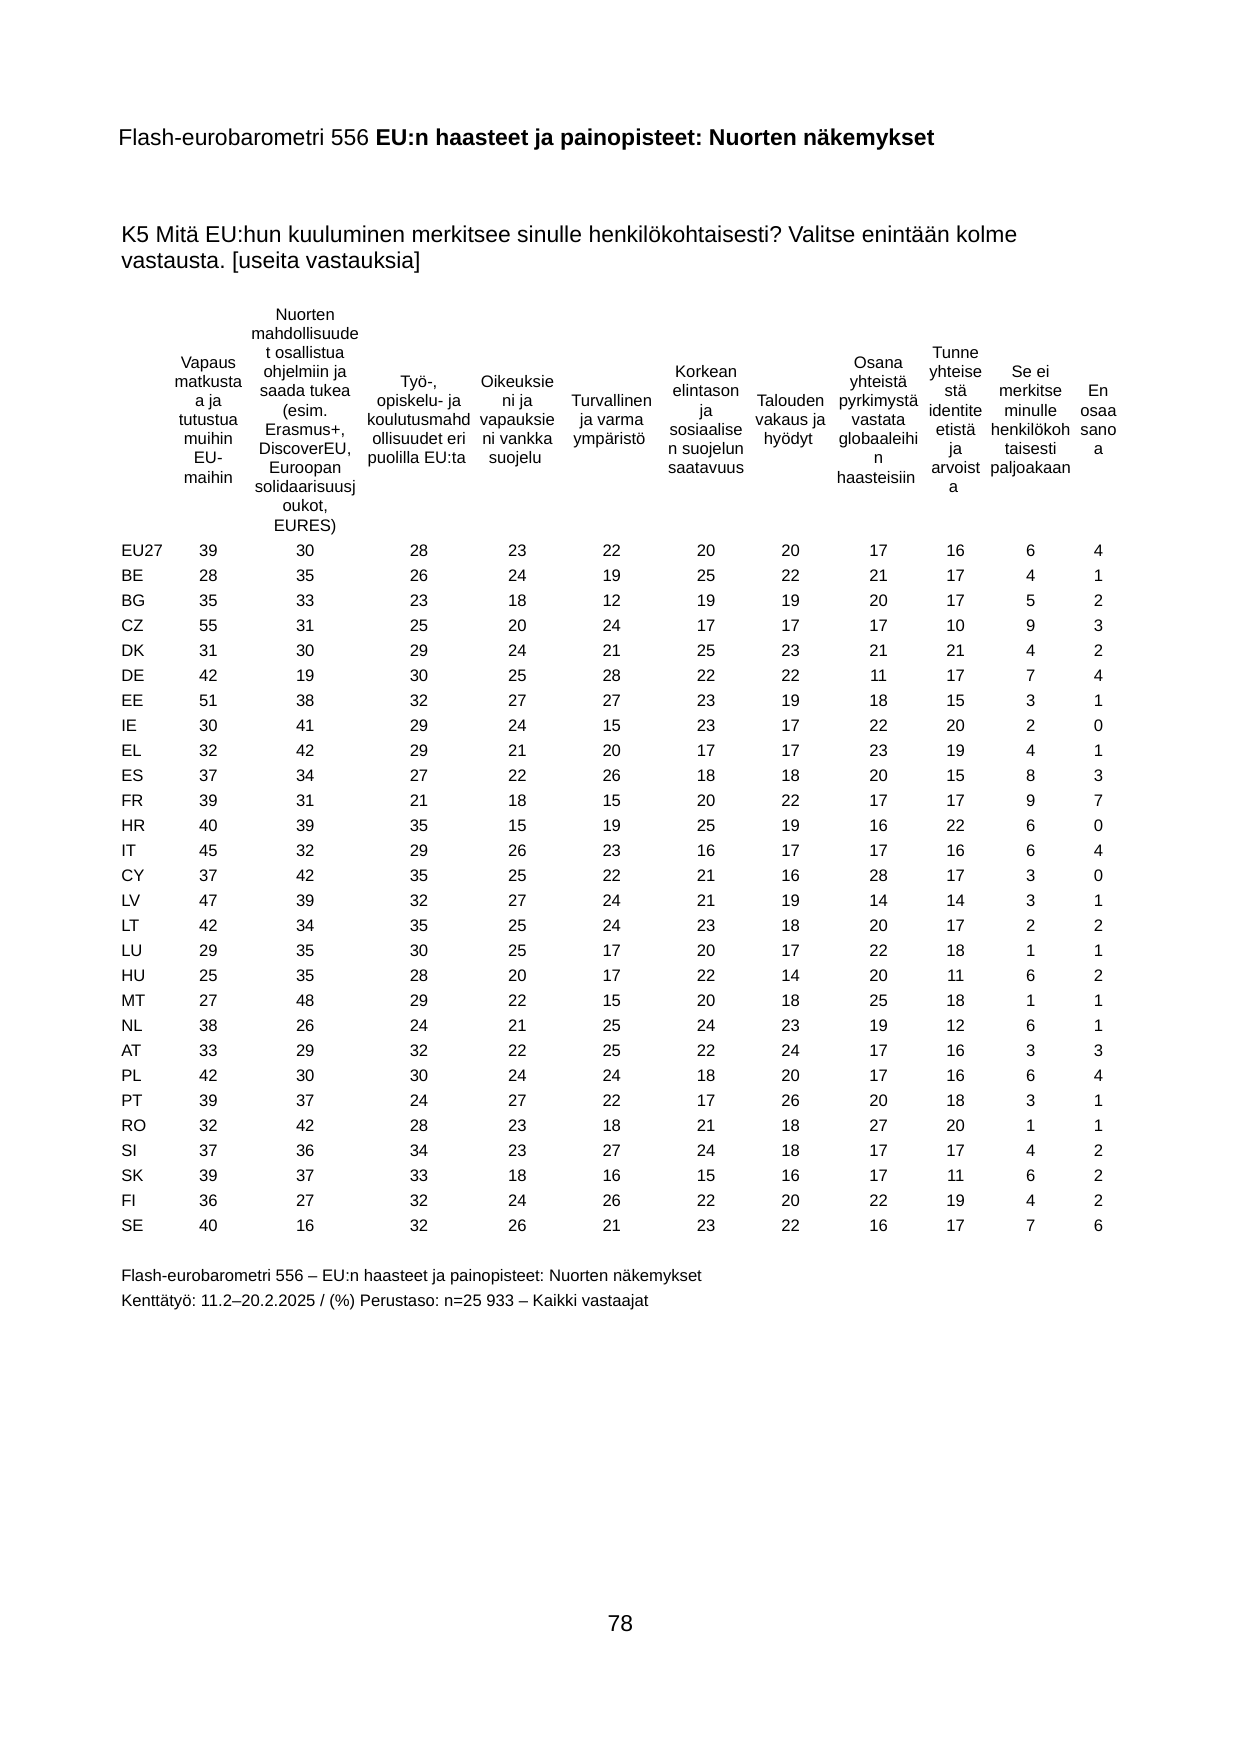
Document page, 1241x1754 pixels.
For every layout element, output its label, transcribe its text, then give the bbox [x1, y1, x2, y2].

table_cell 38 [169, 1013, 247, 1037]
table_cell 33 [363, 1163, 475, 1187]
table_cell SE [118, 1213, 169, 1237]
table_cell 37 [169, 863, 247, 887]
table_cell 27 [363, 763, 475, 787]
table_cell 41 [248, 713, 363, 737]
table_cell 19 [924, 1188, 987, 1212]
table_cell 2 [987, 713, 1074, 737]
table_cell 22 [748, 663, 833, 687]
table_cell 28 [559, 663, 664, 687]
table_cell [664, 1238, 748, 1262]
table_cell 39 [169, 1163, 247, 1187]
table_cell 6 [987, 1163, 1074, 1187]
table_cell 16 [924, 538, 987, 562]
table_cell 24 [748, 1038, 833, 1062]
table_cell 19 [559, 563, 664, 587]
table_cell EE [118, 688, 169, 712]
table_cell 17 [833, 788, 924, 812]
table_cell 25 [475, 938, 559, 962]
table_cell 17 [924, 863, 987, 887]
table_cell 19 [664, 588, 748, 612]
table_cell SK [118, 1163, 169, 1187]
table_cell 42 [248, 738, 363, 762]
table_cell 4 [1074, 663, 1122, 687]
table_cell 15 [559, 788, 664, 812]
table_cell 26 [475, 838, 559, 862]
table_cell 25 [664, 638, 748, 662]
table_cell 18 [664, 763, 748, 787]
table_cell 10 [924, 613, 987, 637]
table_cell 34 [248, 913, 363, 937]
table_cell 0 [1074, 713, 1122, 737]
table_cell 7 [987, 1213, 1074, 1237]
table_cell 29 [363, 713, 475, 737]
table_cell 30 [248, 638, 363, 662]
table_cell CZ [118, 613, 169, 637]
table_cell 1 [1074, 1013, 1122, 1037]
table_cell 14 [748, 963, 833, 987]
table_cell [118, 302, 169, 537]
table_cell 22 [833, 938, 924, 962]
table_cell 29 [363, 988, 475, 1012]
table_cell En osaa sanoa [1074, 302, 1122, 537]
table_cell FR [118, 788, 169, 812]
table_cell 24 [475, 563, 559, 587]
table_cell [664, 277, 748, 302]
table_cell [833, 277, 924, 302]
table_cell Tunne yhteisestä identiteetistä ja arvoista [924, 302, 987, 537]
table_cell 1 [1074, 563, 1122, 587]
table_cell 20 [664, 538, 748, 562]
table_cell 29 [363, 738, 475, 762]
table_cell 21 [559, 1213, 664, 1237]
table_cell 25 [664, 813, 748, 837]
table_cell 29 [169, 938, 247, 962]
table_cell 35 [363, 863, 475, 887]
table_cell 1 [1074, 1088, 1122, 1112]
table_cell 19 [748, 588, 833, 612]
table_cell 24 [664, 1013, 748, 1037]
table_cell LU [118, 938, 169, 962]
table_cell 18 [748, 763, 833, 787]
table_cell 1 [1074, 688, 1122, 712]
table_cell 17 [664, 1088, 748, 1112]
table_cell 26 [248, 1013, 363, 1037]
table_cell [987, 277, 1074, 302]
table_cell 39 [248, 888, 363, 912]
table_cell 19 [748, 813, 833, 837]
table_cell 30 [363, 1063, 475, 1087]
table_cell 24 [475, 1188, 559, 1212]
table_cell 2 [987, 913, 1074, 937]
table_cell 23 [664, 713, 748, 737]
table_cell 24 [559, 913, 664, 937]
table_cell 22 [748, 788, 833, 812]
table_cell BE [118, 563, 169, 587]
table_cell 27 [475, 1088, 559, 1112]
table_cell 19 [248, 663, 363, 687]
table_cell 17 [559, 938, 664, 962]
table_cell LV [118, 888, 169, 912]
table_cell 15 [664, 1163, 748, 1187]
table_cell 30 [363, 938, 475, 962]
table_cell 11 [833, 663, 924, 687]
table_cell FI [118, 1188, 169, 1212]
table_cell Työ-, opiskelu- ja koulutusmahdollisuudet eri puolilla EU:ta [363, 302, 475, 537]
table_cell 48 [248, 988, 363, 1012]
table_cell 17 [748, 838, 833, 862]
table_cell 33 [248, 588, 363, 612]
table_cell 24 [363, 1013, 475, 1037]
table_cell 1 [987, 988, 1074, 1012]
table_cell 35 [363, 813, 475, 837]
table_cell 22 [559, 1088, 664, 1112]
table_cell 6 [987, 1063, 1074, 1087]
table_cell 25 [169, 963, 247, 987]
table_cell 28 [363, 963, 475, 987]
table_cell 23 [748, 1013, 833, 1037]
table_cell 39 [169, 1088, 247, 1112]
table_cell 16 [924, 838, 987, 862]
table_cell DE [118, 663, 169, 687]
table_cell 17 [833, 838, 924, 862]
table_cell 4 [987, 638, 1074, 662]
table_cell 11 [924, 1163, 987, 1187]
table_cell 18 [833, 688, 924, 712]
table_cell 24 [475, 1063, 559, 1087]
table_cell HR [118, 813, 169, 837]
table_cell 4 [1074, 838, 1122, 862]
table_cell 21 [924, 638, 987, 662]
table_cell 17 [924, 913, 987, 937]
table_cell [169, 1238, 247, 1262]
table_cell 23 [475, 1138, 559, 1162]
table_cell 22 [559, 863, 664, 887]
table_cell 20 [559, 738, 664, 762]
table_cell [559, 1238, 664, 1262]
table_cell 28 [169, 563, 247, 587]
table_cell 24 [475, 638, 559, 662]
table_cell 26 [748, 1088, 833, 1112]
table_cell 55 [169, 613, 247, 637]
table_cell [363, 1238, 475, 1262]
table_cell 20 [748, 1188, 833, 1212]
table_cell 17 [664, 738, 748, 762]
table_cell 51 [169, 688, 247, 712]
table_cell 25 [363, 613, 475, 637]
table_cell [1074, 277, 1122, 302]
table_cell 15 [559, 988, 664, 1012]
table_cell 22 [475, 988, 559, 1012]
table_cell 17 [748, 738, 833, 762]
table_cell 1 [1074, 738, 1122, 762]
table_cell 18 [475, 1163, 559, 1187]
table_cell NL [118, 1013, 169, 1037]
table_cell 4 [987, 738, 1074, 762]
table_cell 23 [559, 838, 664, 862]
table_cell 34 [363, 1138, 475, 1162]
table_cell 26 [559, 763, 664, 787]
table_cell 42 [248, 863, 363, 887]
table_cell Talouden vakaus ja hyödyt [748, 302, 833, 537]
table_cell 22 [748, 563, 833, 587]
table_cell 36 [248, 1138, 363, 1162]
table_cell [1074, 1238, 1122, 1262]
table_cell 7 [987, 663, 1074, 687]
table_cell EU27 [118, 538, 169, 562]
table_cell 24 [559, 1063, 664, 1087]
table_cell 2 [1074, 1163, 1122, 1187]
table_cell [118, 1238, 169, 1262]
table_cell 25 [475, 913, 559, 937]
table_cell 19 [748, 888, 833, 912]
table_cell 38 [248, 688, 363, 712]
table_cell 1 [1074, 888, 1122, 912]
table_cell 19 [748, 688, 833, 712]
table_cell 32 [169, 738, 247, 762]
table_cell 1 [1074, 938, 1122, 962]
table_cell 20 [664, 988, 748, 1012]
table_cell 26 [475, 1213, 559, 1237]
table_cell [987, 1238, 1074, 1262]
table_cell 17 [924, 588, 987, 612]
table_cell 30 [248, 1063, 363, 1087]
table_cell 0 [1074, 863, 1122, 887]
table_cell 31 [169, 638, 247, 662]
table_cell 22 [748, 1213, 833, 1237]
table_cell 3 [987, 888, 1074, 912]
table_cell 20 [748, 538, 833, 562]
table_cell 21 [363, 788, 475, 812]
table_cell 18 [748, 988, 833, 1012]
table_cell 19 [924, 738, 987, 762]
table_cell 22 [664, 663, 748, 687]
table_cell 6 [987, 1013, 1074, 1037]
table_cell 25 [664, 563, 748, 587]
table_cell 25 [475, 863, 559, 887]
table_cell Osana yhteistä pyrkimystä vastata globaaleihin haasteisiin [833, 302, 924, 537]
table_cell 47 [169, 888, 247, 912]
table_cell Se ei merkitse minulle henkilökohtaisesti paljoakaan [987, 302, 1074, 537]
table_cell 16 [248, 1213, 363, 1237]
table_cell 30 [363, 663, 475, 687]
table_cell 2 [1074, 963, 1122, 987]
table_cell 2 [1074, 638, 1122, 662]
table_cell 42 [169, 913, 247, 937]
table_cell 25 [833, 988, 924, 1012]
table_cell 11 [924, 963, 987, 987]
table_cell 16 [748, 863, 833, 887]
table_cell 15 [559, 713, 664, 737]
table_cell 32 [169, 1113, 247, 1137]
table_cell ES [118, 763, 169, 787]
table_cell 40 [169, 813, 247, 837]
table_cell 23 [363, 588, 475, 612]
table_cell 3 [987, 863, 1074, 887]
table_cell 14 [833, 888, 924, 912]
table_cell 18 [924, 1088, 987, 1112]
table_cell 1 [1074, 988, 1122, 1012]
table_cell 17 [559, 963, 664, 987]
table_cell 42 [169, 1063, 247, 1087]
table_cell 25 [559, 1013, 664, 1037]
table_cell [924, 277, 987, 302]
table_cell HU [118, 963, 169, 987]
table_cell [169, 277, 247, 302]
table_cell 3 [1074, 613, 1122, 637]
table_cell 32 [363, 1188, 475, 1212]
table_cell 15 [924, 763, 987, 787]
table_cell 27 [248, 1188, 363, 1212]
table_cell 20 [748, 1063, 833, 1087]
table_cell 0 [1074, 813, 1122, 837]
table_cell 17 [924, 1213, 987, 1237]
table_cell 17 [924, 1138, 987, 1162]
table_cell 3 [987, 1038, 1074, 1062]
table_cell 22 [664, 1038, 748, 1062]
table_cell 3 [987, 688, 1074, 712]
table_cell 17 [833, 613, 924, 637]
table_cell 22 [559, 538, 664, 562]
table_cell 22 [833, 713, 924, 737]
table_cell [118, 277, 169, 302]
table_cell [748, 1238, 833, 1262]
table_cell 16 [924, 1038, 987, 1062]
table_cell 39 [248, 813, 363, 837]
table_cell 24 [559, 888, 664, 912]
table_cell 4 [987, 1138, 1074, 1162]
table_cell 6 [987, 838, 1074, 862]
table_cell 29 [363, 838, 475, 862]
table_cell 35 [248, 963, 363, 987]
table_cell 32 [363, 1038, 475, 1062]
table_cell 14 [924, 888, 987, 912]
table_cell 21 [833, 638, 924, 662]
table_cell DK [118, 638, 169, 662]
table_cell 23 [664, 688, 748, 712]
table_cell CY [118, 863, 169, 887]
table_cell 20 [924, 1113, 987, 1137]
table_cell 6 [987, 538, 1074, 562]
table_cell 7 [1074, 788, 1122, 812]
table_cell 31 [248, 788, 363, 812]
table_cell 12 [559, 588, 664, 612]
table_cell 23 [748, 638, 833, 662]
table_cell 6 [987, 963, 1074, 987]
table_cell 26 [363, 563, 475, 587]
table_cell 17 [833, 1163, 924, 1187]
table_cell 23 [664, 1213, 748, 1237]
table_cell 32 [363, 888, 475, 912]
table_cell BG [118, 588, 169, 612]
table_cell 1 [987, 938, 1074, 962]
table_cell 8 [987, 763, 1074, 787]
table_cell 16 [833, 813, 924, 837]
table_cell Flash-eurobarometri 556 – EU:n haasteet ja painopisteet: Nuorten näkemykset [118, 1263, 1122, 1287]
table_cell 17 [833, 1138, 924, 1162]
table_cell EL [118, 738, 169, 762]
table_cell 17 [748, 938, 833, 962]
table_cell 21 [664, 863, 748, 887]
table_cell 20 [475, 613, 559, 637]
table_cell 16 [559, 1163, 664, 1187]
table_cell 32 [248, 838, 363, 862]
table_cell 21 [664, 1113, 748, 1137]
table_cell 4 [987, 1188, 1074, 1212]
table_cell 18 [748, 1113, 833, 1137]
table_cell [559, 277, 664, 302]
table_cell 24 [559, 613, 664, 637]
table_cell 24 [475, 713, 559, 737]
table_cell Turvallinen ja varma ympäristö [559, 302, 664, 537]
table_cell 20 [833, 963, 924, 987]
table_cell 22 [475, 1038, 559, 1062]
table_cell SI [118, 1138, 169, 1162]
table_cell 35 [248, 938, 363, 962]
table_cell 22 [664, 1188, 748, 1212]
table_cell [475, 1238, 559, 1262]
table_cell 22 [833, 1188, 924, 1212]
table_cell 37 [248, 1163, 363, 1187]
table_cell Oikeuksieni ja vapauksieni vankka suojelu [475, 302, 559, 537]
table_cell 23 [475, 1113, 559, 1137]
table_cell 9 [987, 613, 1074, 637]
table_cell 27 [833, 1113, 924, 1137]
table_cell 17 [833, 1038, 924, 1062]
table_cell 20 [664, 938, 748, 962]
table_cell 16 [748, 1163, 833, 1187]
table_cell Korkean elintason ja sosiaalisen suojelun saatavuus [664, 302, 748, 537]
table_cell 17 [924, 563, 987, 587]
table_cell [924, 1238, 987, 1262]
table_cell 2 [1074, 1138, 1122, 1162]
table_cell 35 [363, 913, 475, 937]
table_cell [833, 1238, 924, 1262]
table_cell 17 [924, 663, 987, 687]
table_cell 22 [475, 763, 559, 787]
table_cell 30 [248, 538, 363, 562]
table_cell 32 [363, 688, 475, 712]
table_cell 17 [833, 1063, 924, 1087]
table_cell Nuorten mahdollisuudet osallistua ohjelmiin ja saada tukea (esim. Erasmus+, DiscoverEU, Euroopan solidaarisuusjoukot, EURES) [248, 302, 363, 537]
table_cell [248, 1238, 363, 1262]
table_cell 6 [1074, 1213, 1122, 1237]
table_cell 18 [475, 788, 559, 812]
table_cell 16 [924, 1063, 987, 1087]
table_cell 32 [363, 1213, 475, 1237]
table_cell 27 [475, 888, 559, 912]
table_cell 27 [559, 688, 664, 712]
table_cell 18 [559, 1113, 664, 1137]
table_cell 6 [987, 813, 1074, 837]
table_cell 21 [664, 888, 748, 912]
table_cell [363, 277, 475, 302]
table_cell 21 [559, 638, 664, 662]
table_cell 17 [748, 713, 833, 737]
table_cell 20 [833, 763, 924, 787]
table_cell 22 [664, 963, 748, 987]
table_cell Kenttätyö: 11.2–20.2.2025 / (%) Perustaso: n=25 933 – Kaikki vastaajat [118, 1288, 1122, 1312]
table_cell 17 [748, 613, 833, 637]
table_cell 17 [924, 788, 987, 812]
table_cell 29 [248, 1038, 363, 1062]
table_cell 2 [1074, 1188, 1122, 1212]
table_cell 40 [169, 1213, 247, 1237]
table_cell 20 [475, 963, 559, 987]
table_cell 17 [833, 538, 924, 562]
table_cell 1 [987, 1113, 1074, 1137]
table_cell 23 [664, 913, 748, 937]
table_cell 21 [833, 563, 924, 587]
table_cell 27 [169, 988, 247, 1012]
table_cell 20 [833, 1088, 924, 1112]
table_cell 35 [169, 588, 247, 612]
table_cell 23 [475, 538, 559, 562]
table_cell 28 [833, 863, 924, 887]
table_cell 17 [664, 613, 748, 637]
table_cell AT [118, 1038, 169, 1062]
table_cell IE [118, 713, 169, 737]
table_cell 16 [833, 1213, 924, 1237]
table_cell 35 [248, 563, 363, 587]
table_cell 3 [1074, 763, 1122, 787]
table_cell 28 [363, 538, 475, 562]
table_cell 21 [475, 1013, 559, 1037]
table_cell 18 [924, 988, 987, 1012]
table_cell 37 [169, 1138, 247, 1162]
table_cell 3 [987, 1088, 1074, 1112]
table_cell 39 [169, 788, 247, 812]
table_cell 36 [169, 1188, 247, 1212]
table_cell 2 [1074, 588, 1122, 612]
table_cell [748, 277, 833, 302]
table_cell [475, 277, 559, 302]
table_cell 18 [664, 1063, 748, 1087]
table_cell 31 [248, 613, 363, 637]
table_cell 30 [169, 713, 247, 737]
table_cell 24 [363, 1088, 475, 1112]
table_cell 27 [475, 688, 559, 712]
table_cell RO [118, 1113, 169, 1137]
table_cell 33 [169, 1038, 247, 1062]
table_cell PL [118, 1063, 169, 1087]
table_cell 24 [664, 1138, 748, 1162]
table_cell 28 [363, 1113, 475, 1137]
table_cell 25 [475, 663, 559, 687]
table_cell 18 [924, 938, 987, 962]
table_header K5 Mitä EU:hun kuuluminen merkitsee sinulle henkilökohtaisesti? Valitse enintään kolme vastausta. [useita vastauksia] [118, 218, 1122, 277]
table_cell 37 [169, 763, 247, 787]
table_cell IT [118, 838, 169, 862]
table_cell [248, 277, 363, 302]
table_cell 18 [475, 588, 559, 612]
table_cell MT [118, 988, 169, 1012]
table_cell 27 [559, 1138, 664, 1162]
table_cell 20 [833, 588, 924, 612]
table_cell 19 [833, 1013, 924, 1037]
table_cell Vapaus matkustaa ja tutustua muihin EU-maihin [169, 302, 247, 537]
table_cell 29 [363, 638, 475, 662]
table_cell 5 [987, 588, 1074, 612]
table_cell 37 [248, 1088, 363, 1112]
table_cell 4 [1074, 1063, 1122, 1087]
table_cell 2 [1074, 913, 1122, 937]
table_cell 18 [748, 1138, 833, 1162]
table_cell 3 [1074, 1038, 1122, 1062]
table_cell 34 [248, 763, 363, 787]
table_cell 18 [748, 913, 833, 937]
table_cell 39 [169, 538, 247, 562]
table_cell 4 [1074, 538, 1122, 562]
table_cell 15 [475, 813, 559, 837]
table_cell PT [118, 1088, 169, 1112]
table_cell 20 [664, 788, 748, 812]
table_cell 20 [924, 713, 987, 737]
table_cell 22 [924, 813, 987, 837]
table_cell 4 [987, 563, 1074, 587]
table_cell 20 [833, 913, 924, 937]
table_cell LT [118, 913, 169, 937]
table_cell 1 [1074, 1113, 1122, 1137]
table_cell 21 [475, 738, 559, 762]
table_cell 26 [559, 1188, 664, 1212]
table_cell 23 [833, 738, 924, 762]
table_cell 9 [987, 788, 1074, 812]
table_cell 42 [169, 663, 247, 687]
table_cell 12 [924, 1013, 987, 1037]
table_cell 15 [924, 688, 987, 712]
table_cell 25 [559, 1038, 664, 1062]
table_cell 42 [248, 1113, 363, 1137]
table_cell 45 [169, 838, 247, 862]
table_cell 19 [559, 813, 664, 837]
table_cell 16 [664, 838, 748, 862]
